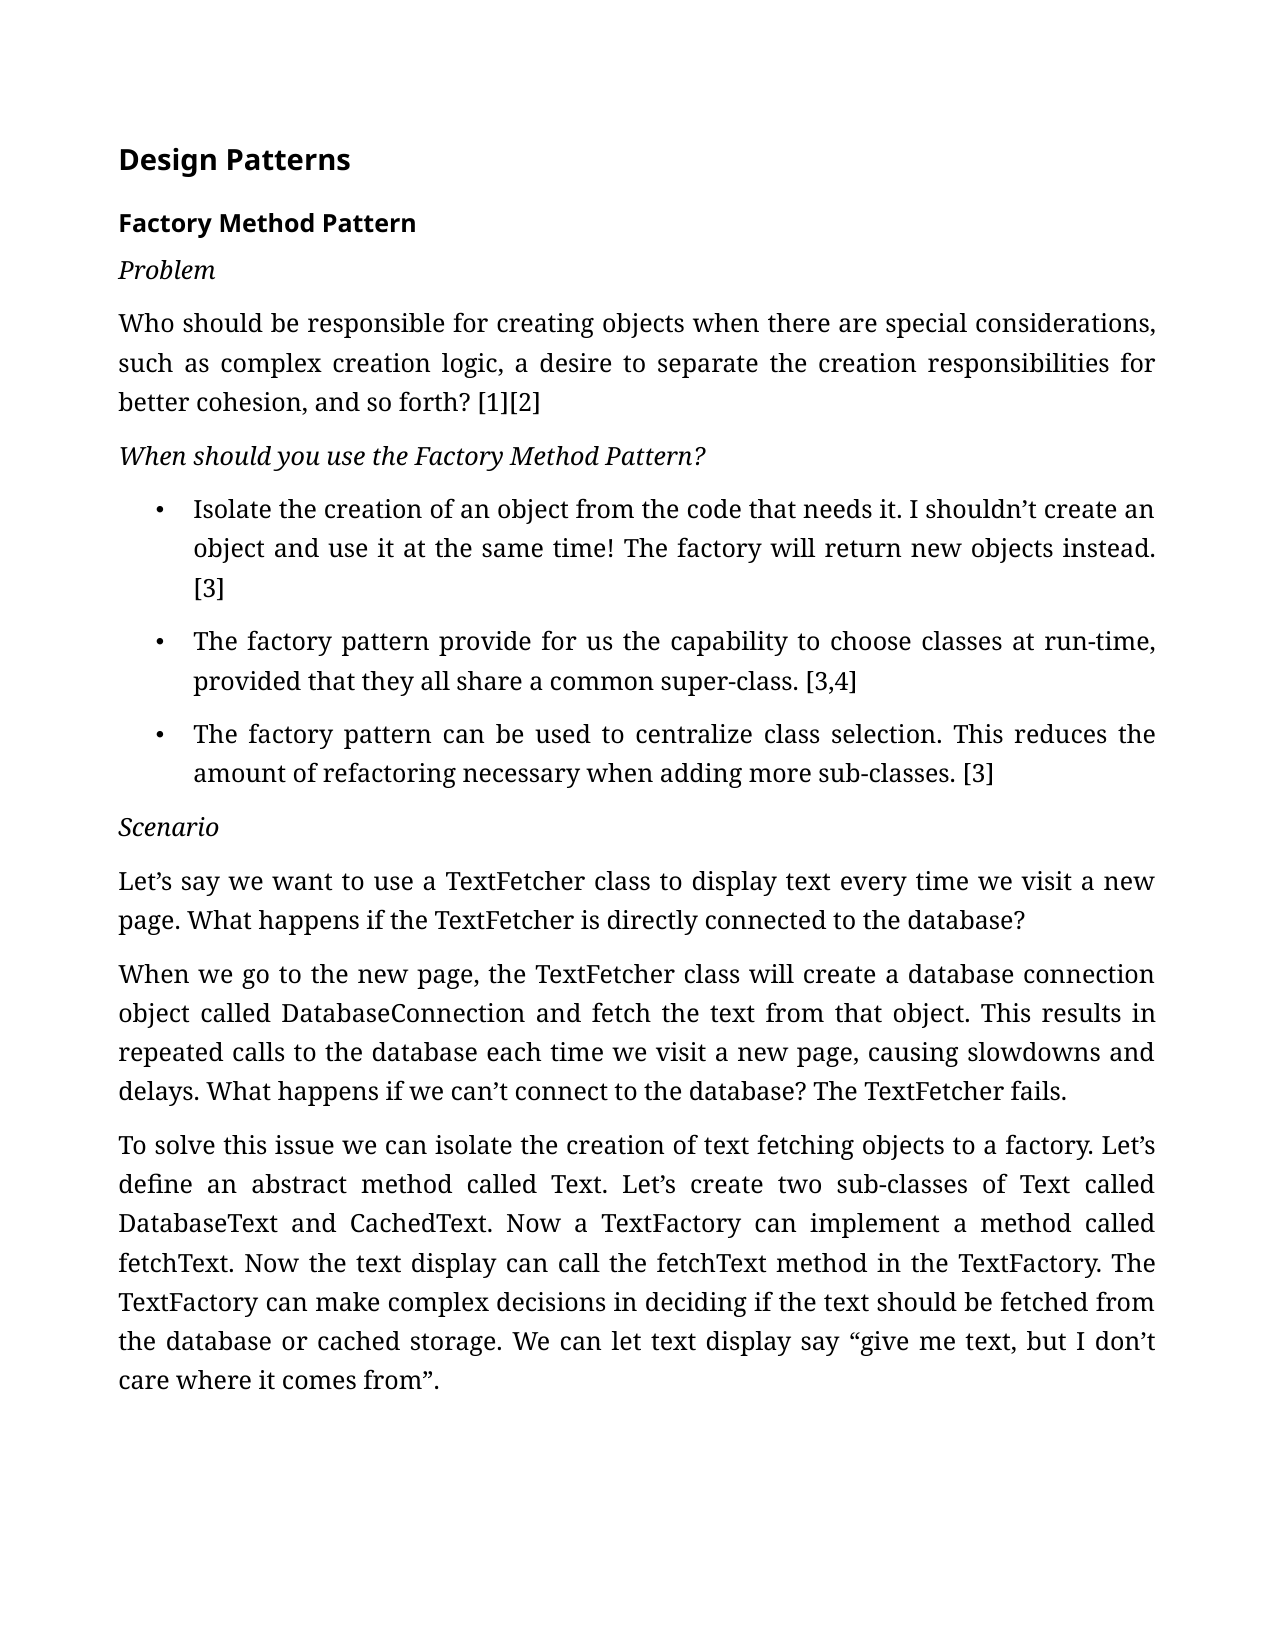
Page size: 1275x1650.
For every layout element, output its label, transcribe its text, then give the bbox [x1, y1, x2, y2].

text When we go to the new page, the TextFetcher class will create a database connection object called DatabaseConnection and fetch the text from that object. This results in repeated calls to the database each time we visit a new page, causing slowdowns and delays. What happens if we can’t connect to the database? The TextFetcher fails. [118, 956, 1157, 1108]
text To solve this issue we can isolate the creation of text fetching objects to a factory. Let’s define an abstract method called Text. Let’s create two sub-classes of Text called DatabaseText and CachedText. Now a TextFactory can implement a method called fetchText. Now the text display can call the fetchText method in the TextFactory. The TextFactory can make complex decisions in deciding if the text should be fetched from the database or cached storage. We can let text display say “give me text, but I don’t care where it comes from”. [118, 1128, 1157, 1397]
list The factory pattern can be used to centralize class selection. This reduces the amount of refactoring necessary when adding more sub-classes. [3] [156, 717, 1157, 790]
list The factory pattern provide for us the capability to choose classes at run-time, provided that they all share a common super-class. [3,4] [156, 624, 1157, 697]
text When should you use the Factory Method Pattern? [118, 438, 1157, 472]
list Isolate the creation of an object from the code that needs it. I shouldn’t create an object and use it at the same time! The factory will return new objects instead. [3] [156, 492, 1157, 604]
subtitle Design Patterns [118, 139, 1157, 179]
subtitle Factory Method Pattern [118, 206, 1157, 240]
text Scenario [118, 810, 1157, 844]
text Who should be responsible for creating objects when there are special considerations, such as complex creation logic, a desire to separate the creation responsibilities for better cohesion, and so forth? [1][2] [118, 306, 1157, 418]
text Let’s say we want to use a TextFetcher class to display text every time we visit a new page. What happens if the TextFetcher is directly connected to the database? [118, 863, 1157, 937]
text Problem [118, 252, 1157, 286]
